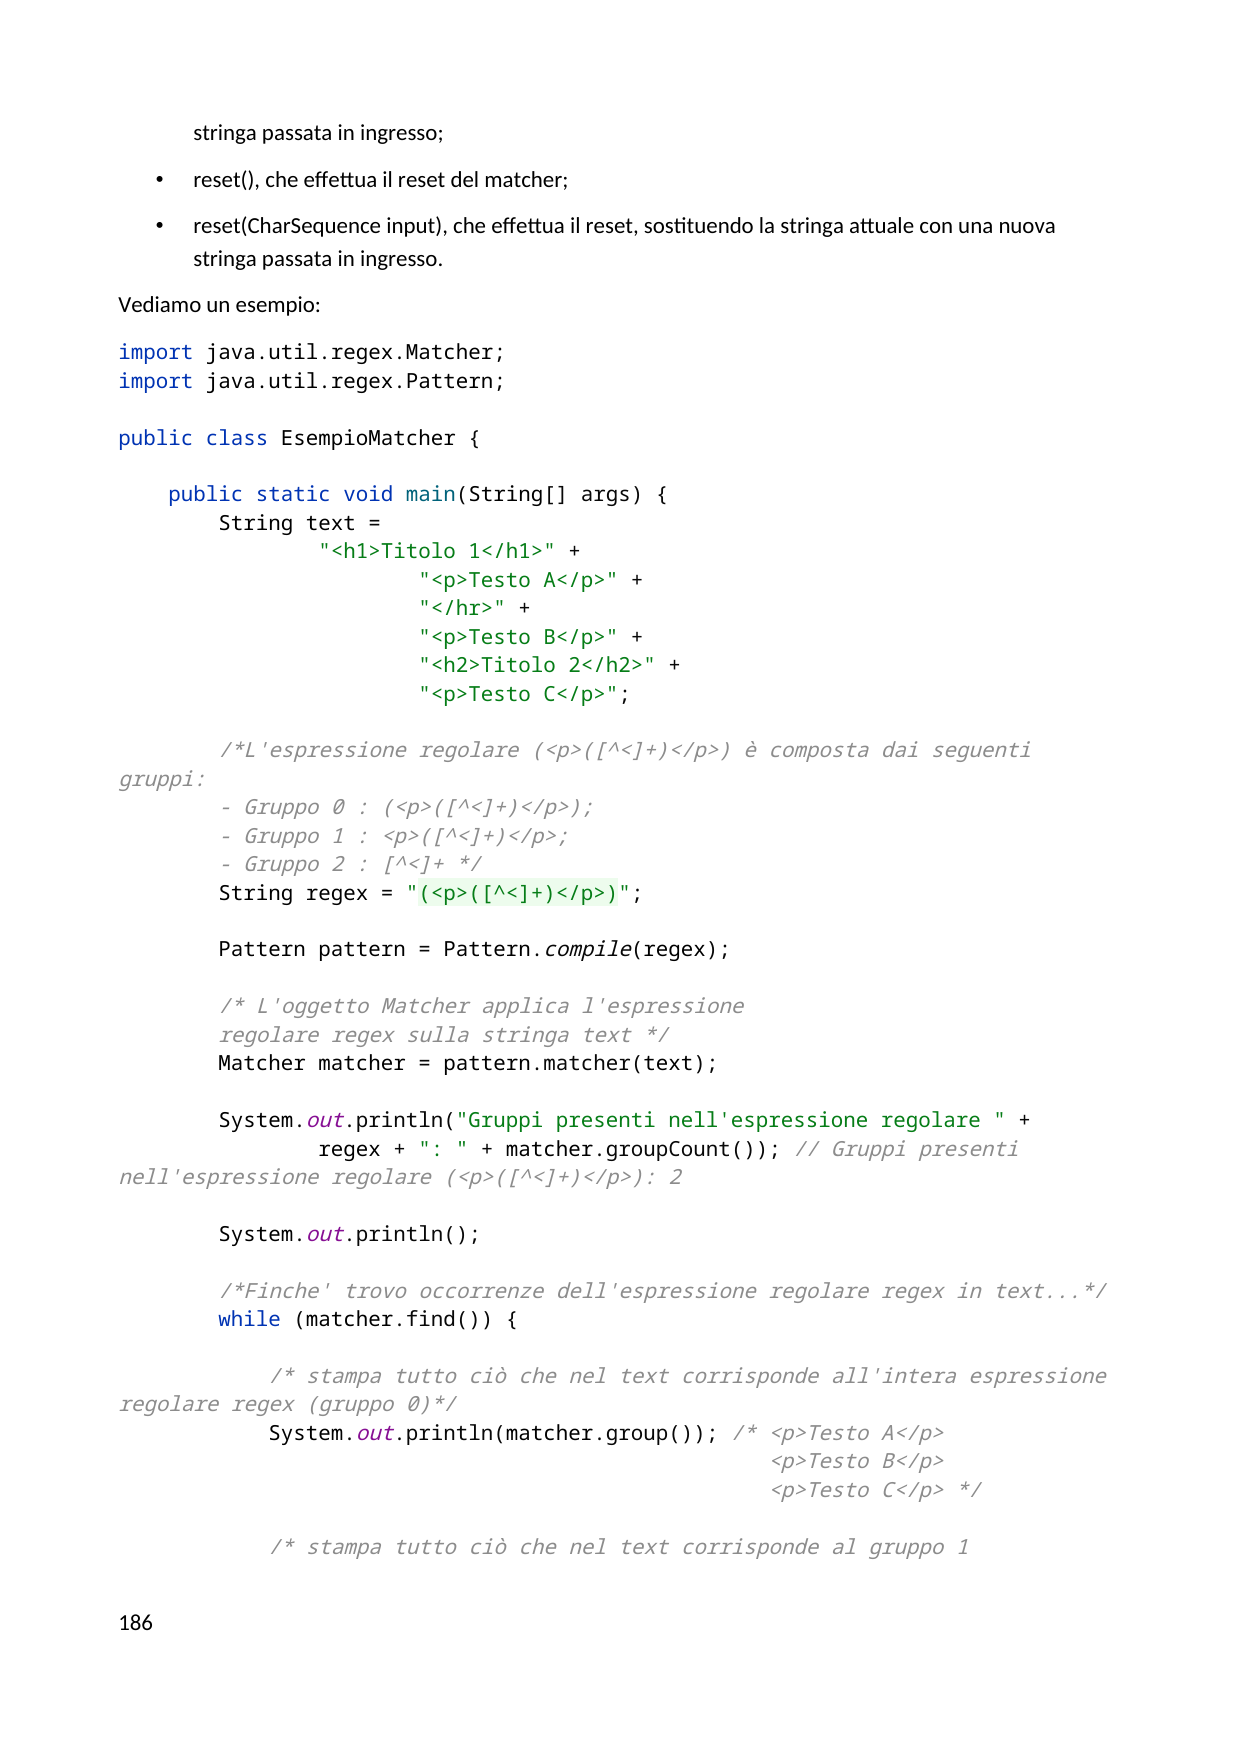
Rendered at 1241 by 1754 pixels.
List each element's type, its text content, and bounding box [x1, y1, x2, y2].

text Vediamo un esempio: [118, 291, 1122, 319]
list reset(), che effettua il reset del matcher; [156, 165, 1122, 193]
list stringa passata in ingresso; [156, 118, 1122, 146]
list reset(CharSequence input), che effettua il reset, sostituendo la stringa attuale con una nuova stringa passata in ingresso. [156, 212, 1122, 272]
text import java.util.regex.Matcher; import java.util.regex.Pattern; public class EsempioMatcher { public static void main(String[] args) { String text = "<h1>Titolo 1</h1>" + "<p>Testo A</p>" + "</hr>" + "<p>Testo B</p>" + "<h2>Titolo 2</h2>" + "<p>Testo C</p>"; /*L'espressione regolare (<p>([^<]+)</p>) è composta dai seguenti gruppi: - Gruppo 0 : (<p>([^<]+)</p>); - Gruppo 1 : <p>([^<]+)</p>; - Gruppo 2 : [^<]+ */ String regex = "(<p>([^<]+)</p>)"; Pattern pattern = Pattern.compile(regex); /* L'oggetto Matcher applica l'espressione regolare regex sulla stringa text */ Matcher matcher = pattern.matcher(text); System.out.println("Gruppi presenti nell'espressione regolare " + regex + ": " + matcher.groupCount()); // Gruppi presenti nell'espressione regolare (<p>([^<]+)</p>): 2 System.out.println(); /*Finche' trovo occorrenze dell'espressione regolare regex in text...*/ while (matcher.find()) { /* stampa tutto ciò che nel text corrisponde all'intera espressione regolare regex (gruppo 0)*/ System.out.println(matcher.group()); /* <p>Testo A</p> <p>Testo B</p> <p>Testo C</p> */ /* stampa tutto ciò che nel text corrisponde al gruppo 1 [118, 337, 1122, 1560]
